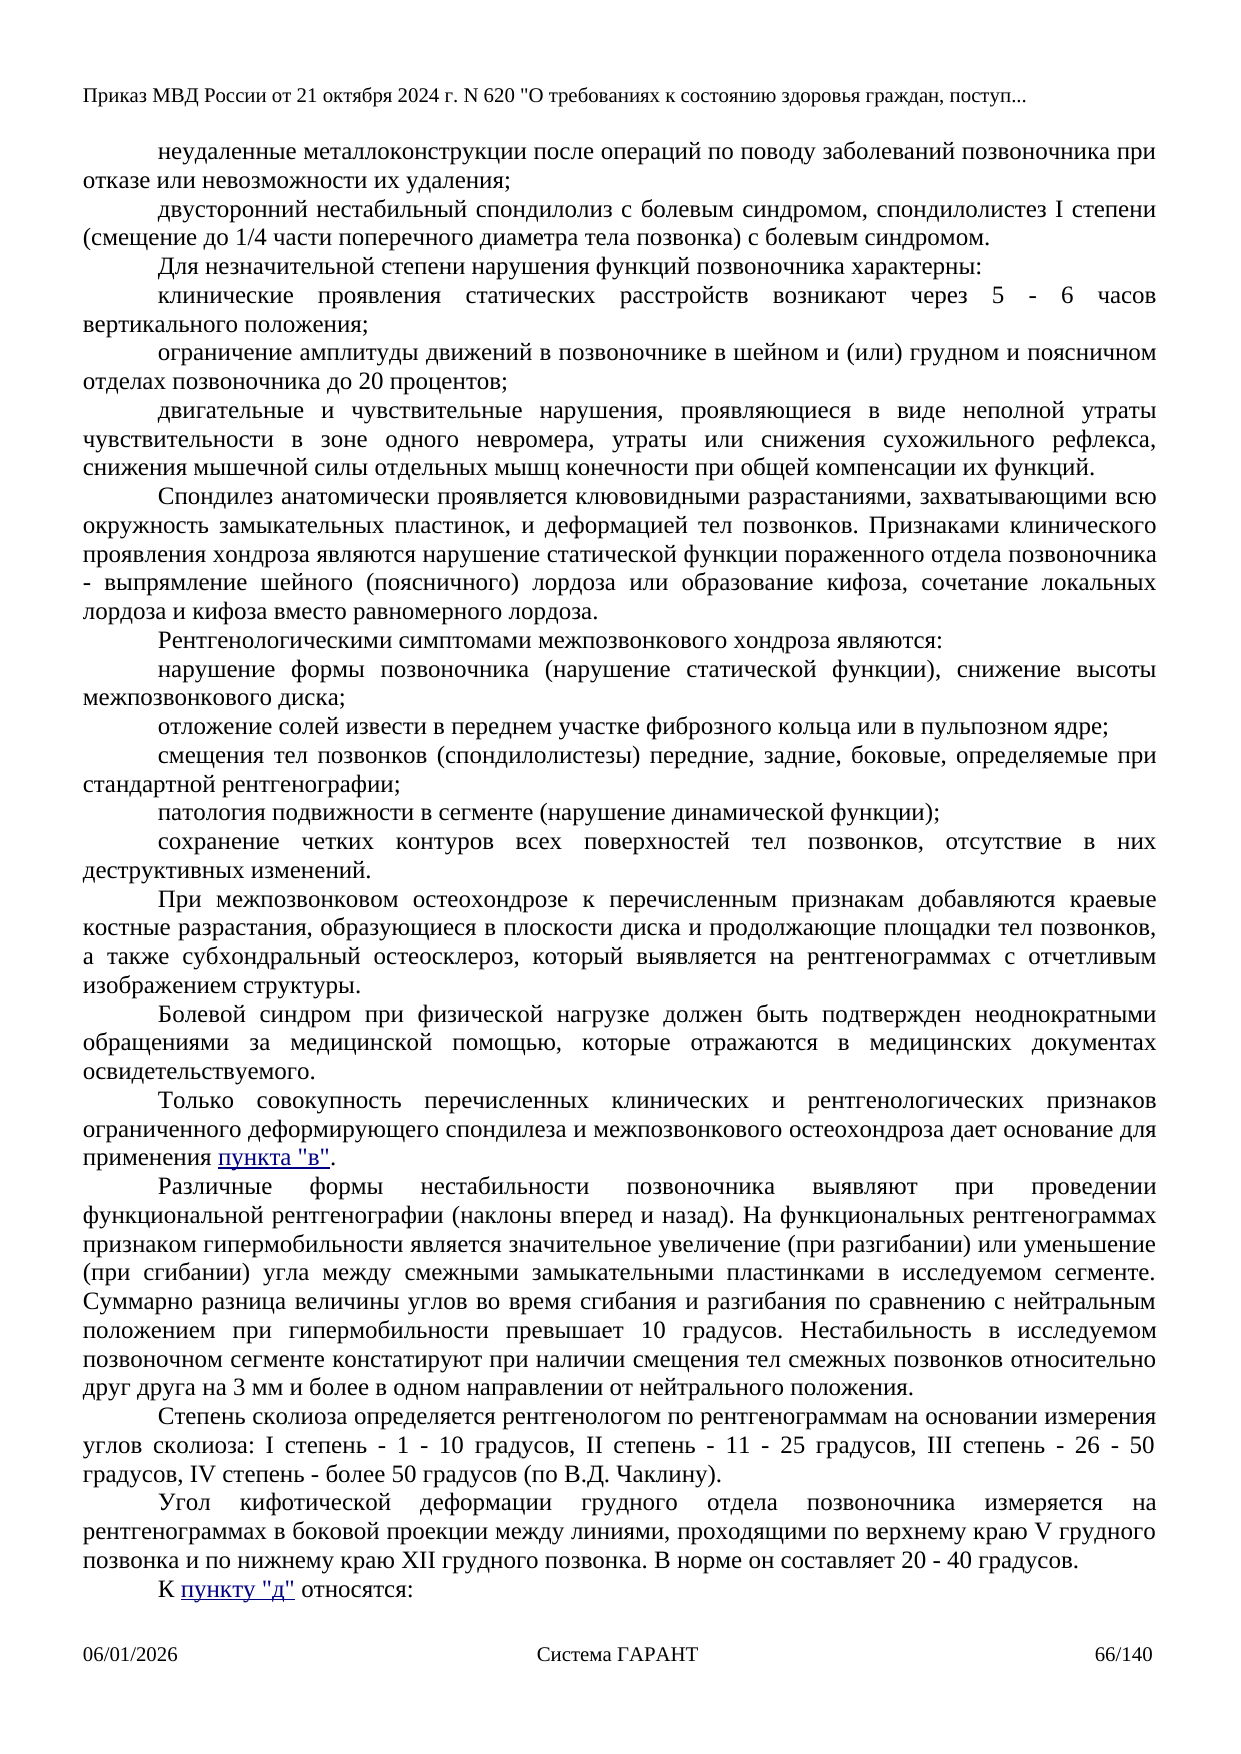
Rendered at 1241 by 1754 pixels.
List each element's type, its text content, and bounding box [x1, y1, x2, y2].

text двусторонний нестабильный спондилолиз с болевым синдромом, спондилолистез I степени (смещение до 1/4 части поперечного диаметра тела позвонка) с болевым синдромом. [83, 194, 1157, 251]
text К пункту "д" относятся: [83, 1574, 1157, 1602]
text Различные формы нестабильности позвоночника выявляют при проведении функциональной рентгенографии (наклоны вперед и назад). На функциональных рентгенограммах признаком гипермобильности является значительное увеличение (при разгибании) или уменьшение (при сгибании) угла между смежными замыкательными пластинками в исследуемом сегменте. Суммарно разница величины углов во время сгибания и разгибания по сравнению с нейтральным положением при гипермобильности превышает 10 градусов. Нестабильность в исследуемом позвоночном сегменте констатируют при наличии смещения тел смежных позвонков относительно друг друга на 3 мм и более в одном направлении от нейтрального положения. [83, 1171, 1157, 1401]
text Спондилез анатомически проявляется клювовидными разрастаниями, захватывающими всю окружность замыкательных пластинок, и деформацией тел позвонков. Признаками клинического проявления хондроза являются нарушение статической функции пораженного отдела позвоночника - выпрямление шейного (поясничного) лордоза или образование кифоза, сочетание локальных лордоза и кифоза вместо равномерного лордоза. [83, 481, 1157, 625]
text Только совокупность перечисленных клинических и рентгенологических признаков ограниченного деформирующего спондилеза и межпозвонкового остеохондроза дает основание для применения пункта "в". [83, 1085, 1157, 1171]
text двигательные и чувствительные нарушения, проявляющиеся в виде неполной утраты чувствительности в зоне одного невромера, утраты или снижения сухожильного рефлекса, снижения мышечной силы отдельных мышц конечности при общей компенсации их функций. [83, 395, 1157, 481]
text клинические проявления статических расстройств возникают через 5 - 6 часов вертикального положения; [83, 280, 1157, 337]
text Угол кифотической деформации грудного отдела позвоночника измеряется на рентгенограммах в боковой проекции между линиями, проходящими по верхнему краю V грудного позвонка и по нижнему краю XII грудного позвонка. В норме он составляет 20 - 40 градусов. [83, 1487, 1157, 1574]
text Для незначительной степени нарушения функций позвоночника характерны: [83, 251, 1157, 280]
text При межпозвонковом остеохондрозе к перечисленным признакам добавляются краевые костные разрастания, образующиеся в плоскости диска и продолжающие площадки тел позвонков, а также субхондральный остеосклероз, который выявляется на рентгенограммах с отчетливым изображением структуры. [83, 884, 1157, 999]
text отложение солей извести в переднем участке фиброзного кольца или в пульпозном ядре; [83, 711, 1157, 740]
text патология подвижности в сегменте (нарушение динамической функции); [83, 797, 1157, 826]
text сохранение четких контуров всех поверхностей тел позвонков, отсутствие в них деструктивных изменений. [83, 826, 1157, 884]
text Рентгенологическими симптомами межпозвонкового хондроза являются: [83, 625, 1157, 654]
text Степень сколиоза определяется рентгенологом по рентгенограммам на основании измерения углов сколиоза: I степень - 1 - 10 градусов, II степень - 11 - 25 градусов, III степень - 26 - 50 градусов, IV степень - более 50 градусов (по В.Д. Чаклину). [83, 1401, 1157, 1487]
text неудаленные металлоконструкции после операций по поводу заболеваний позвоночника при отказе или невозможности их удаления; [83, 136, 1157, 194]
text Болевой синдром при физической нагрузке должен быть подтвержден неоднократными обращениями за медицинской помощью, которые отражаются в медицинских документах освидетельствуемого. [83, 999, 1157, 1085]
text ограничение амплитуды движений в позвоночнике в шейном и (или) грудном и поясничном отделах позвоночника до 20 процентов; [83, 337, 1157, 395]
text нарушение формы позвоночника (нарушение статической функции), снижение высоты межпозвонкового диска; [83, 654, 1157, 711]
text смещения тел позвонков (спондилолистезы) передние, задние, боковые, определяемые при стандартной рентгенографии; [83, 740, 1157, 797]
